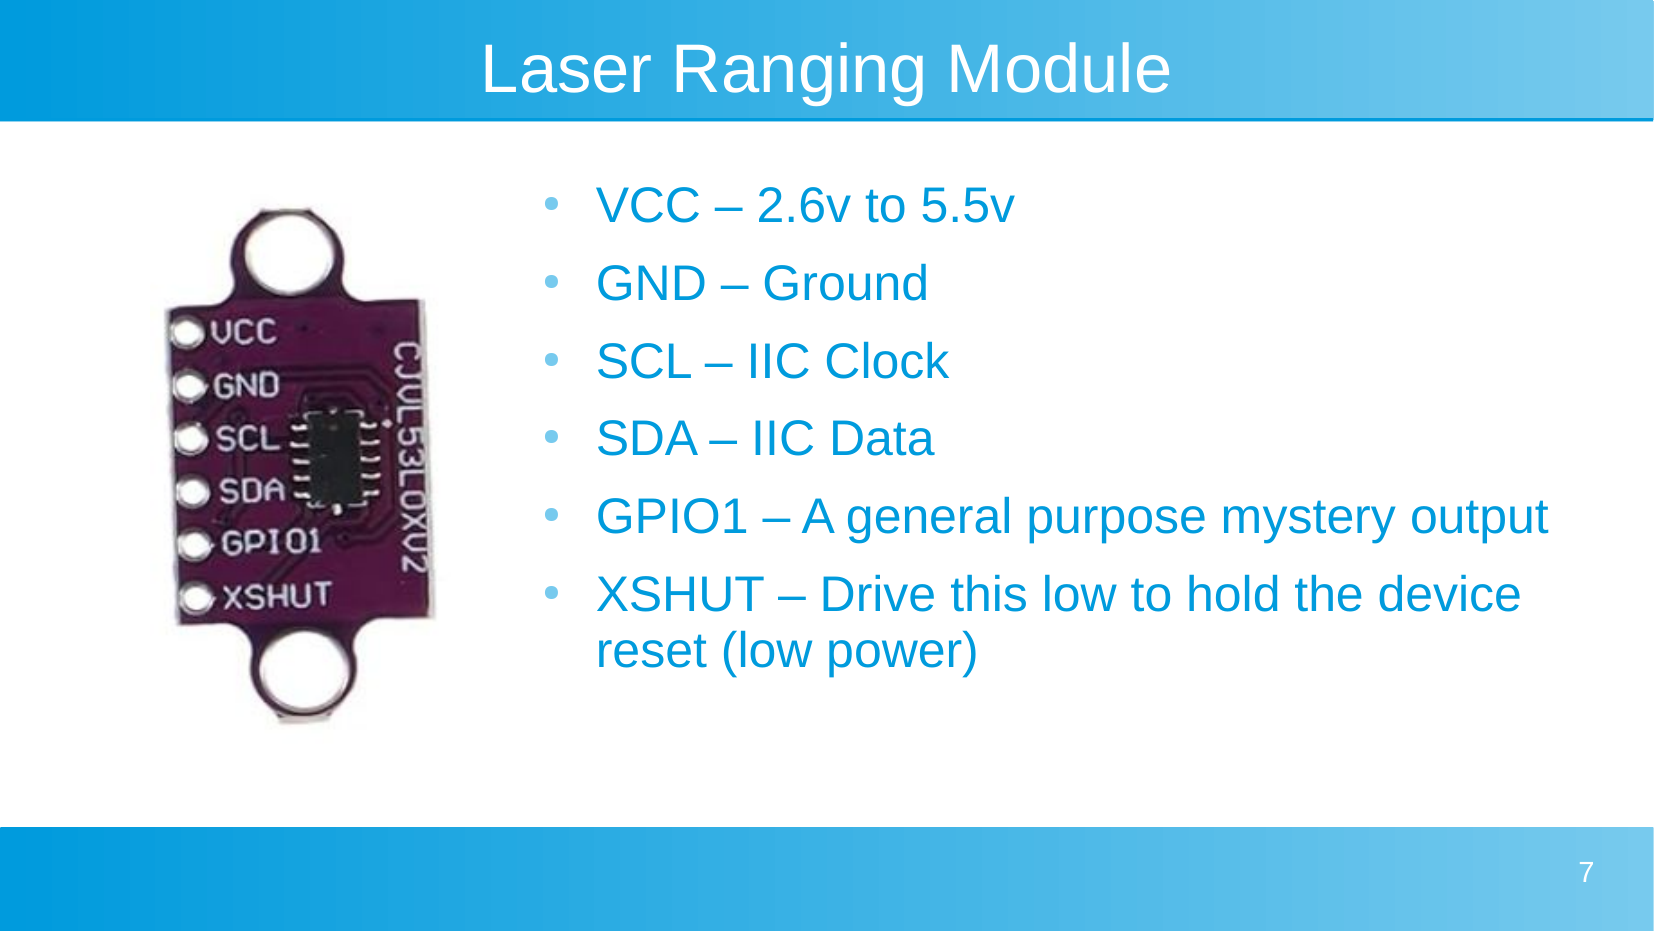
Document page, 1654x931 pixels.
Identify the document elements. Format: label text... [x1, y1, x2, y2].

title Laser Ranging Module [59, 29, 1595, 108]
list VCC – 2.6v to 5.5v GND – Ground SCL – IIC Clock SDA – IIC Data GPIO1 – A general purpose mystery output XSHUT – Drive this low to hold the device reset (low power) [525, 177, 1595, 768]
picture [150, 177, 451, 751]
